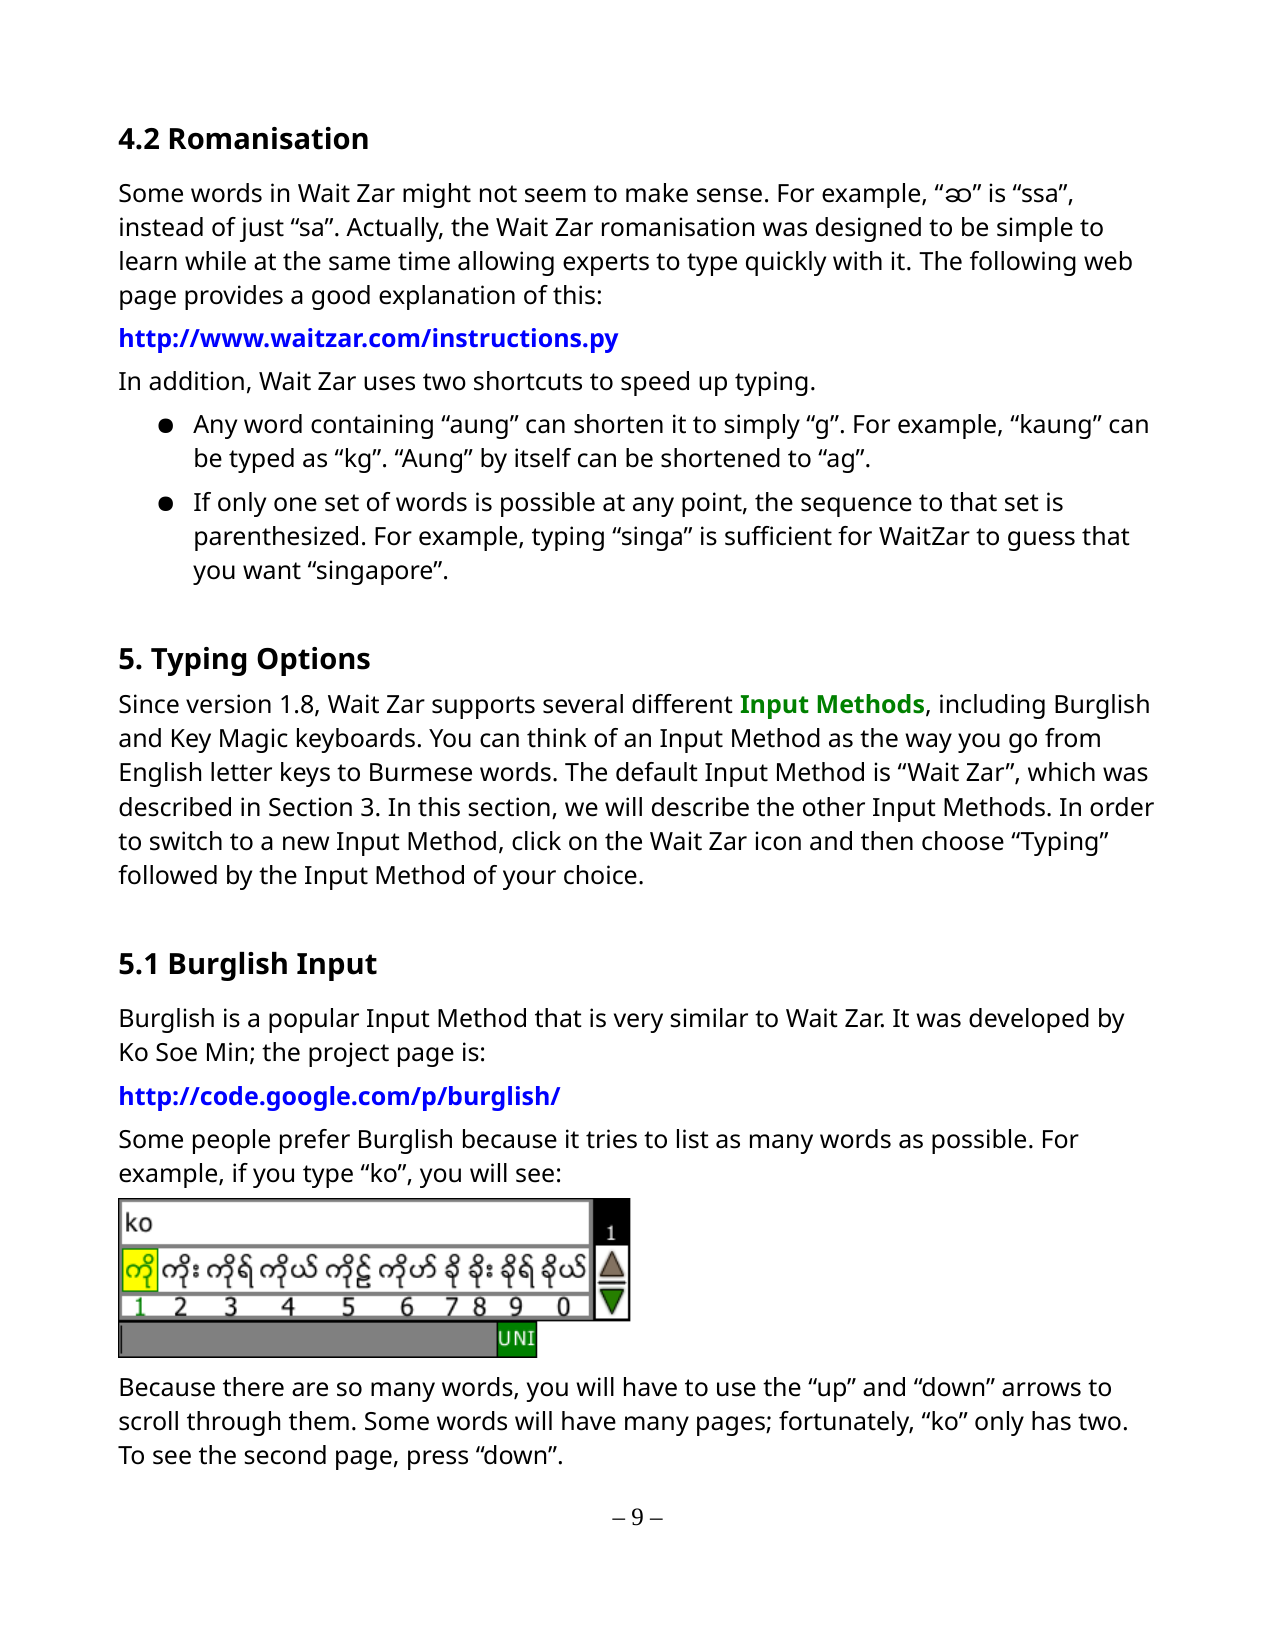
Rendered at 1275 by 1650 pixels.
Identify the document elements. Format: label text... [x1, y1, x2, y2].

subtitle 5. Typing Options [118, 638, 1157, 678]
text http://www.waitzar.com/instructions.py [118, 321, 1157, 355]
list If only one set of words is possible at any point, the sequence to that set is parenthesized. For example, typing “singa” is sufficient for WaitZar to guess that you want “singapore”. [156, 484, 1157, 586]
text Some words in Wait Zar might not seem to make sense. For example, “ဆ” is “ssa”, instead of just “sa”. Actually, the Wait Zar romanisation was designed to be simple to learn while at the same time allowing experts to type quickly with it. The following web page provides a good explanation of this: [118, 176, 1157, 312]
subtitle 5.1 Burglish Input [118, 943, 1157, 983]
text In addition, Wait Zar uses two shortcuts to speed up typing. [118, 364, 1157, 398]
text Since version 1.8, Wait Zar supports several different Input Methods, including Burglish and Key Magic keyboards. You can think of an Input Method as the way you go from English letter keys to Burmese words. The default Input Method is “Wait Zar”, which was described in Section 3. In this section, we will describe the other Input Methods. In order to switch to a new Input Method, click on the Wait Zar icon and then choose “Typing” followed by the Input Method of your choice. [118, 687, 1157, 891]
picture [118, 1198, 631, 1358]
subtitle 4.2 Romanisation [118, 118, 1157, 158]
text http://code.google.com/p/burglish/ [118, 1078, 1157, 1112]
text Some people prefer Burglish because it tries to list as many words as possible. For example, if you type “ko”, you will see: [118, 1121, 1157, 1189]
text Burglish is a popular Input Method that is very similar to Wait Zar. It was developed by Ko Soe Min; the project page is: [118, 1001, 1157, 1069]
text Because there are so many words, you will have to use the “up” and “down” arrows to scroll through them. Some words will have many pages; fortunately, “ko” only has two. To see the second page, press “down”. [118, 1358, 1157, 1472]
list Any word containing “aung” can shorten it to simply “g”. For example, “kaung” can be typed as “kg”. “Aung” by itself can be shortened to “ag”. [156, 407, 1157, 475]
